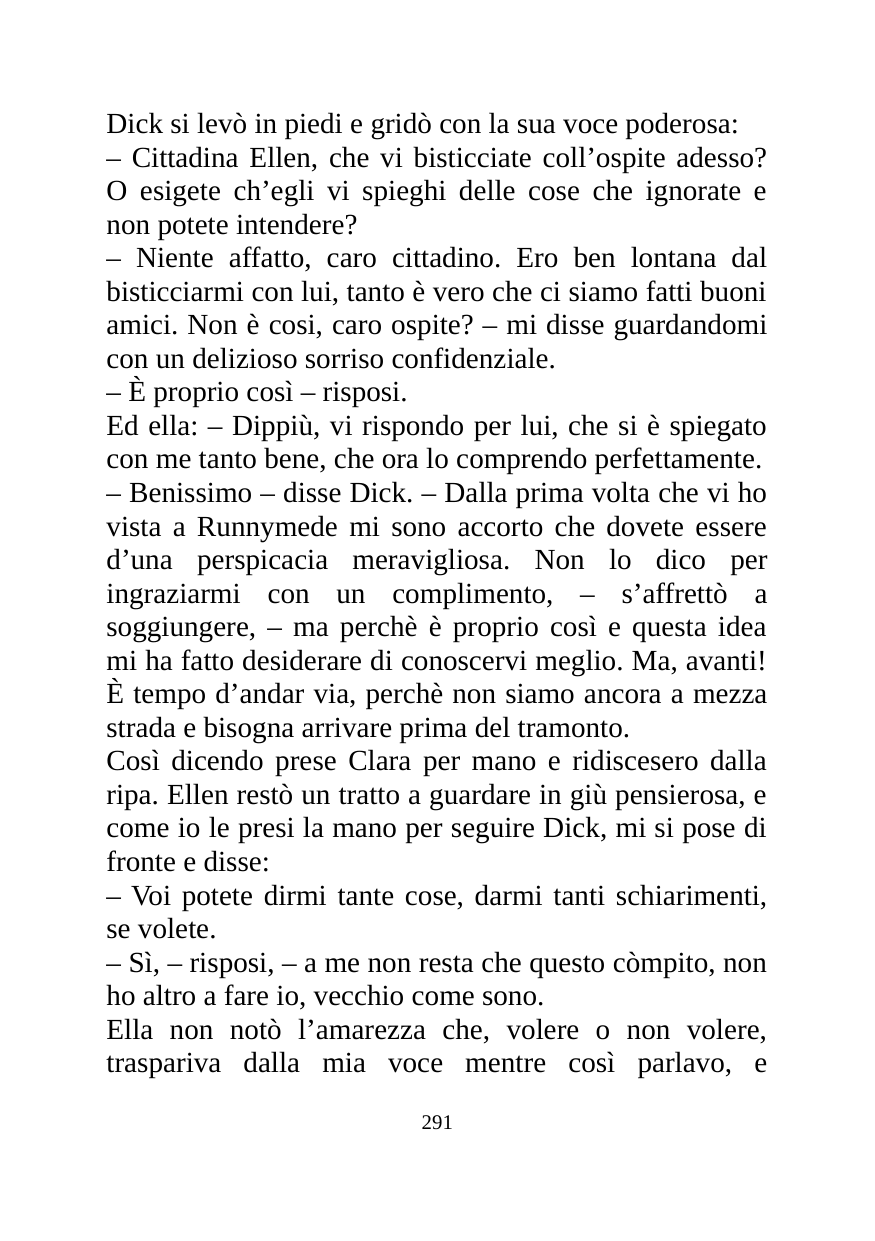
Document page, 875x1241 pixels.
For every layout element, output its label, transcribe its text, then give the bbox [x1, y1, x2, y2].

text – Benissimo – disse Dick. – Dalla prima volta che vi ho vista a Runnymede mi sono accorto che dovete essere d’una perspicacia meravigliosa. Non lo dico per ingraziarmi con un complimento, – s’affrettò a soggiungere, – ma perchè è proprio così e questa idea mi ha fatto desiderare di conoscervi meglio. Ma, avanti! È tempo d’andar via, perchè non siamo ancora a mezza strada e bisogna arrivare prima del tramonto. [106, 475, 768, 743]
text Dick si levò in piedi e gridò con la sua voce poderosa: [106, 106, 768, 140]
text – Voi potete dirmi tante cose, darmi tanti schiarimenti, se volete. [106, 878, 768, 945]
text – Niente affatto, caro cittadino. Ero ben lontana dal bisticciarmi con lui, tanto è vero che ci siamo fatti buoni amici. Non è cosi, caro ospite? – mi disse guardandomi con un delizioso sorriso confidenziale. [106, 240, 768, 374]
text – È proprio così – risposi. [106, 374, 768, 408]
text – Sì, – risposi, – a me non resta che questo còmpito, non ho altro a fare io, vecchio come sono. [106, 945, 768, 1012]
text Così dicendo prese Clara per mano e ridiscesero dalla ripa. Ellen restò un tratto a guardare in giù pensierosa, e come io le presi la mano per seguire Dick, mi si pose di fronte e disse: [106, 743, 768, 878]
text Ed ella: – Dippiù, vi rispondo per lui, che si è spiegato con me tanto bene, che ora lo comprendo perfettamente. [106, 408, 768, 475]
text Ella non notò l’amarezza che, volere o non volere, traspariva dalla mia voce mentre così parlavo, e [106, 1012, 768, 1079]
text – Cittadina Ellen, che vi bisticciate coll’ospite adesso? O esigete ch’egli vi spieghi delle cose che ignorate e non potete intendere? [106, 140, 768, 240]
